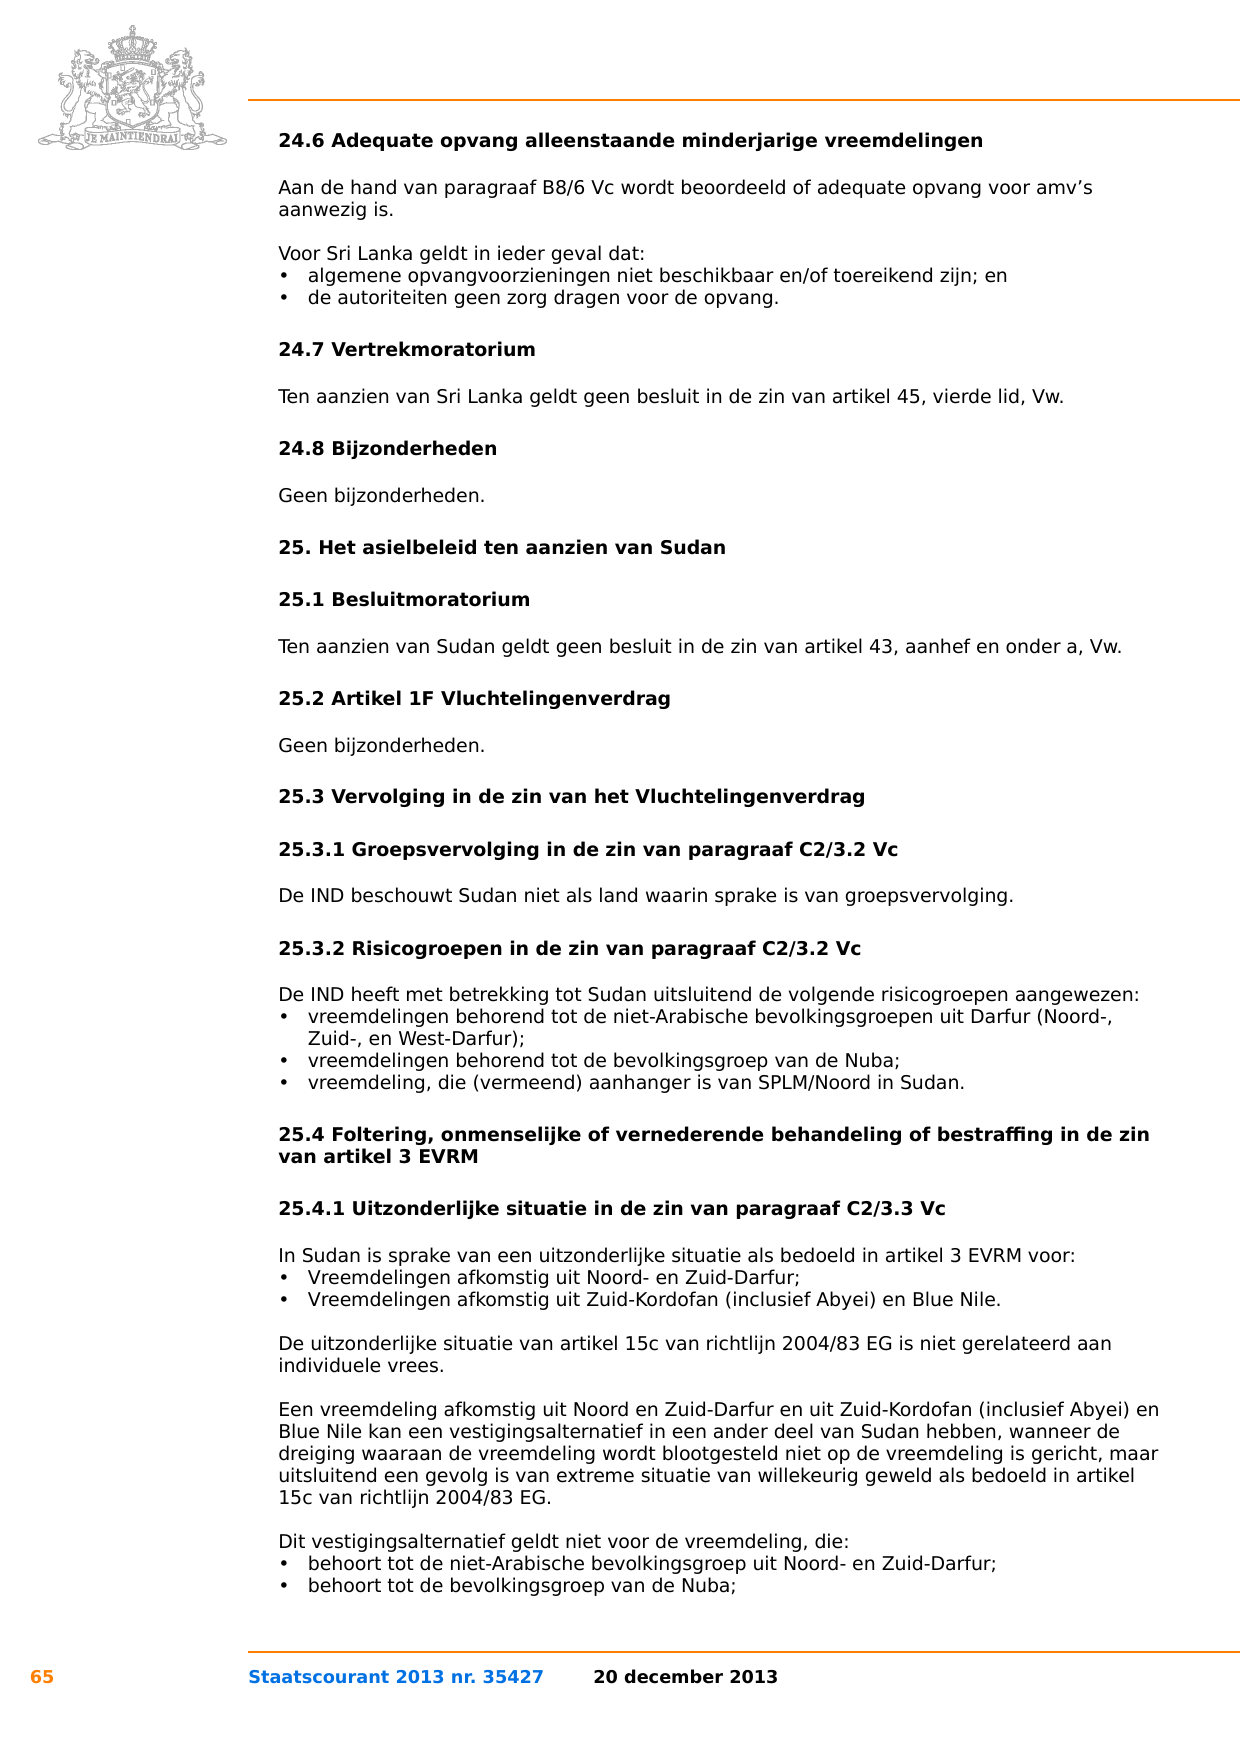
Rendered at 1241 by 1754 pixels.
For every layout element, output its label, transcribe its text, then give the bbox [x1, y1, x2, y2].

text Een vreemdeling afkomstig uit Noord en Zuid-Darfur en uit Zuid-Kordofan (inclusief Abyei) en Blue Nile kan een vestigingsalternatief in een ander deel van Sudan hebben, wanneer de dreiging waaraan de vreemdeling wordt blootgesteld niet op de vreemdeling is gericht, maar uitsluitend een gevolg is van extreme situatie van willekeurig geweld als bedoeld in artikel 15c van richtlijn 2004/83 EG. [278, 1399, 1163, 1509]
text • behoort tot de niet-Arabische bevolkingsgroep uit Noord- en Zuid-Darfur; [278, 1553, 1163, 1574]
text Geen bijzonderheden. [278, 484, 1163, 507]
text • Vreemdelingen afkomstig uit Zuid-Kordofan (inclusief Abyei) en Blue Nile. [278, 1289, 1163, 1311]
subtitle 25.3.1 Groepsvervolging in de zin van paragraaf C2/3.2 Vc [278, 838, 1163, 860]
text Ten aanzien van Sri Lanka geldt geen besluit in de zin van artikel 45, vierde lid, Vw. [278, 386, 1163, 408]
text De IND heeft met betrekking tot Sudan uitsluitend de volgende risicogroepen aangewezen: [278, 984, 1163, 1006]
subtitle 25.2 Artikel 1F Vluchtelingenverdrag [278, 687, 1163, 709]
subtitle 25.4.1 Uitzonderlijke situatie in de zin van paragraaf C2/3.3 Vc [278, 1198, 1163, 1220]
subtitle 24.8 Bijzonderheden [278, 438, 1163, 459]
text Ten aanzien van Sudan geldt geen besluit in de zin van artikel 43, aanhef en onder a, Vw. [278, 636, 1163, 657]
subtitle 25.4 Foltering, onmenselijke of vernederende behandeling of bestraffing in de zin van artikel 3 EVRM [278, 1124, 1163, 1168]
text • de autoriteiten geen zorg dragen voor de opvang. [278, 287, 1163, 309]
subtitle 24.7 Vertrekmoratorium [278, 339, 1163, 361]
text De IND beschouwt Sudan niet als land waarin sprake is van groepsvervolging. [278, 885, 1163, 907]
picture [38, 25, 227, 150]
text In Sudan is sprake van een uitzonderlijke situatie als bedoeld in artikel 3 EVRM voor: [278, 1245, 1163, 1267]
subtitle 25.3.2 Risicogroepen in de zin van paragraaf C2/3.2 Vc [278, 937, 1163, 959]
text • vreemdeling, die (vermeend) aanhanger is van SPLM/Noord in Sudan. [278, 1072, 1163, 1094]
text Geen bijzonderheden. [278, 734, 1163, 756]
text • algemene opvangvoorzieningen niet beschikbaar en/of toereikend zijn; en [278, 265, 1163, 287]
text Voor Sri Lanka geldt in ieder geval dat: [278, 243, 1163, 265]
text • behoort tot de bevolkingsgroep van de Nuba; [278, 1574, 1163, 1597]
text Dit vestigingsalternatief geldt niet voor de vreemdeling, die: [278, 1531, 1163, 1553]
text • vreemdelingen behorend tot de niet-Arabische bevolkingsgroepen uit Darfur (Noord-, Zuid-, en West-Darfur); [278, 1006, 1163, 1050]
subtitle 25.1 Besluitmoratorium [278, 588, 1163, 611]
text • Vreemdelingen afkomstig uit Noord- en Zuid-Darfur; [278, 1267, 1163, 1289]
subtitle 25.3 Vervolging in de zin van het Vluchtelingenverdrag [278, 786, 1163, 808]
subtitle 25. Het asielbeleid ten aanzien van Sudan [278, 537, 1163, 558]
subtitle 24.6 Adequate opvang alleenstaande minderjarige vreemdelingen [278, 130, 1163, 152]
text • vreemdelingen behorend tot de bevolkingsgroep van de Nuba; [278, 1050, 1163, 1072]
text Aan de hand van paragraaf B8/6 Vc wordt beoordeeld of adequate opvang voor amv’s aanwezig is. [278, 177, 1163, 221]
text De uitzonderlijke situatie van artikel 15c van richtlijn 2004/83 EG is niet gerelateerd aan individuele vrees. [278, 1333, 1163, 1377]
